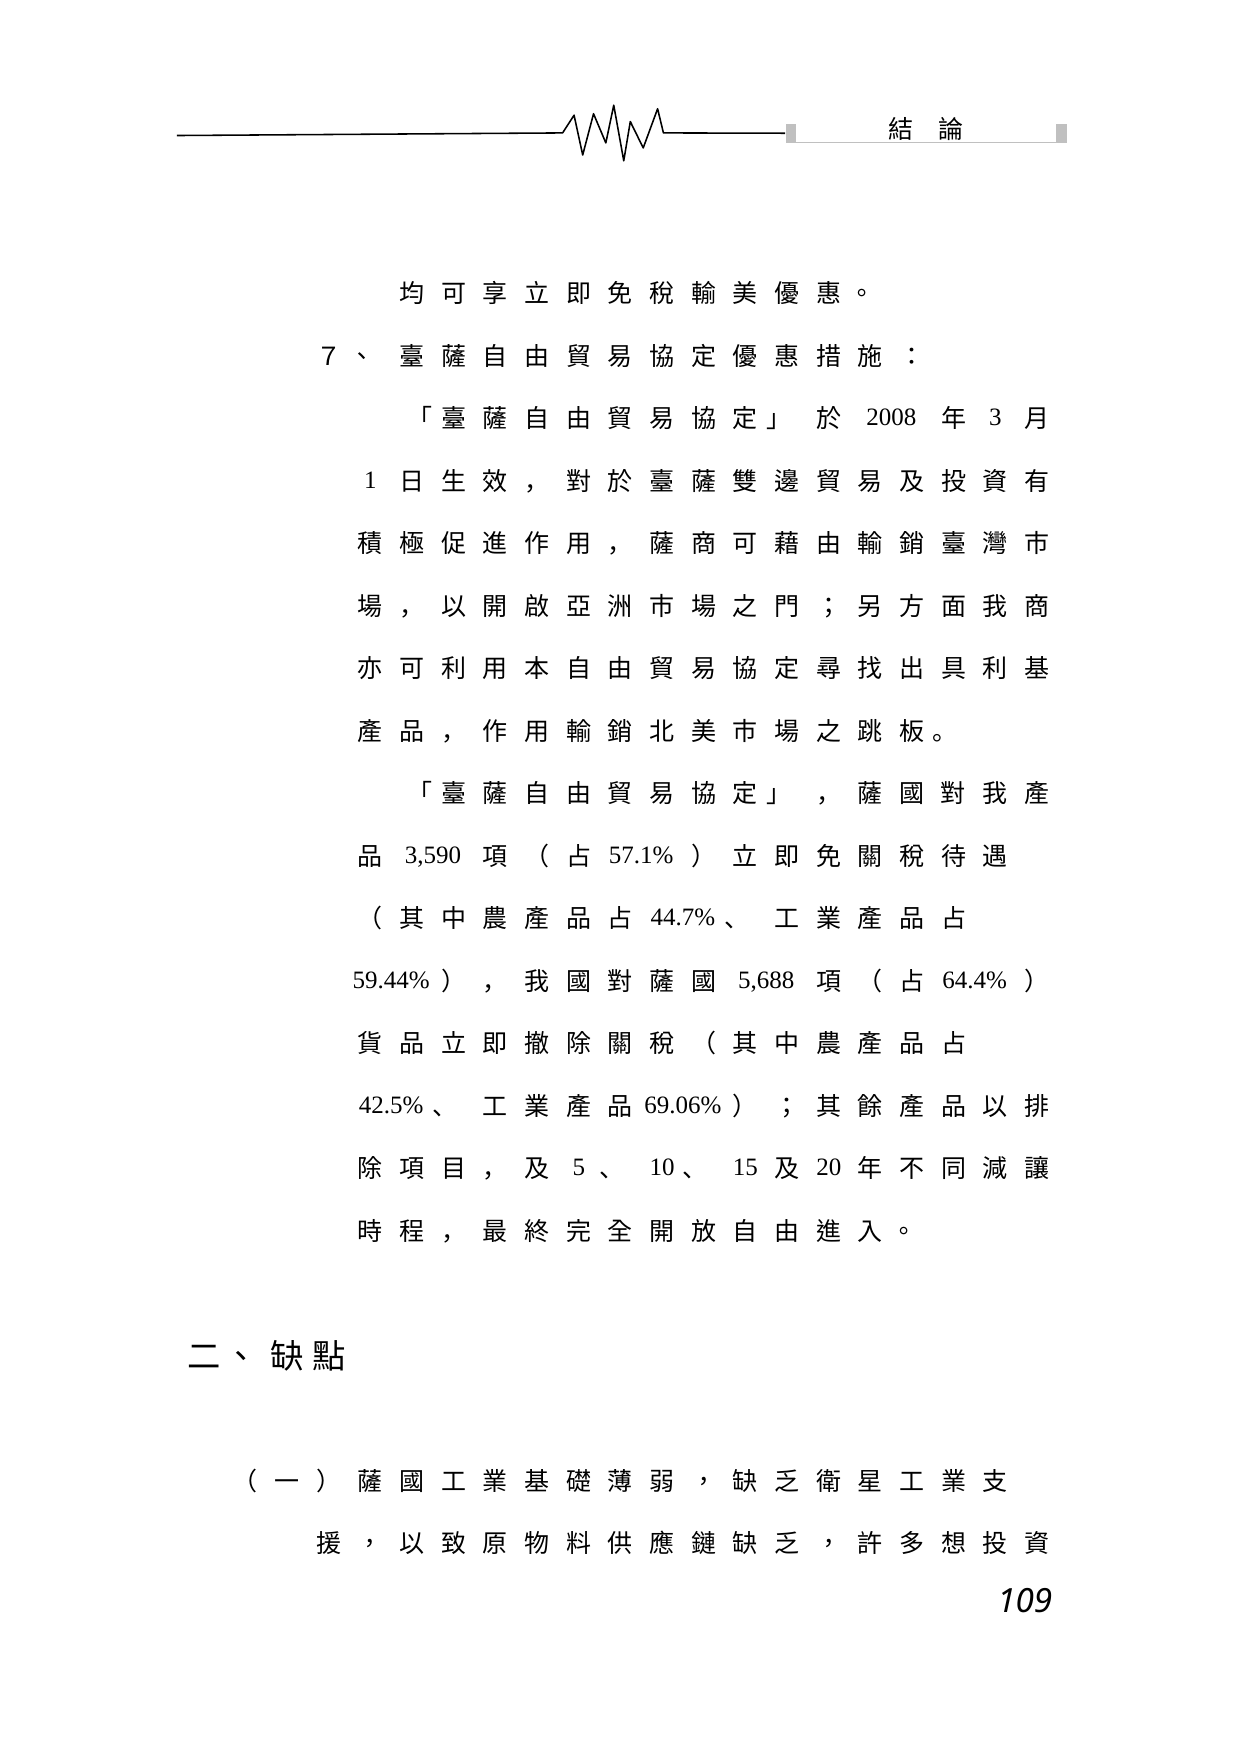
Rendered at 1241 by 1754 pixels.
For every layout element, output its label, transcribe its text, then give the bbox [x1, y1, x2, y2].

text 均可享立即免稅輸美優惠。 [342, 250, 1058, 313]
text 「臺薩自由貿易協定」於2008年3月1日生效，對於臺薩雙邊貿易及投資有積極促進作用，薩商可藉由輸銷臺灣市場，以開啟亞洲市場之門；另方面我商亦可利用本自由貿易協定尋找出具利基產品，作用輸銷北美市場之跳板。 [330, 375, 1058, 750]
text （一）薩國工業基礎薄弱，缺乏衛星工業支援，以致原物料供應鏈缺乏，許多想投資 [207, 1438, 1058, 1563]
text 二、缺點 [183, 1313, 1058, 1375]
text ７、臺薩自由貿易協定優惠措施： [281, 313, 1058, 375]
text 「臺薩自由貿易協定」，薩國對我產品3,590項（占57.1%）立即免關稅待遇（其中農產品占44.7%、工業產品占59.44%），我國對薩國5,688項（占64.4%）貨品立即撤除關稅（其中農產品占42.5%、工業產品69.06%）；其餘產品以排除項目，及5、10、15及20年不同減讓時程，最終完全開放自由進入。 [330, 750, 1058, 1250]
